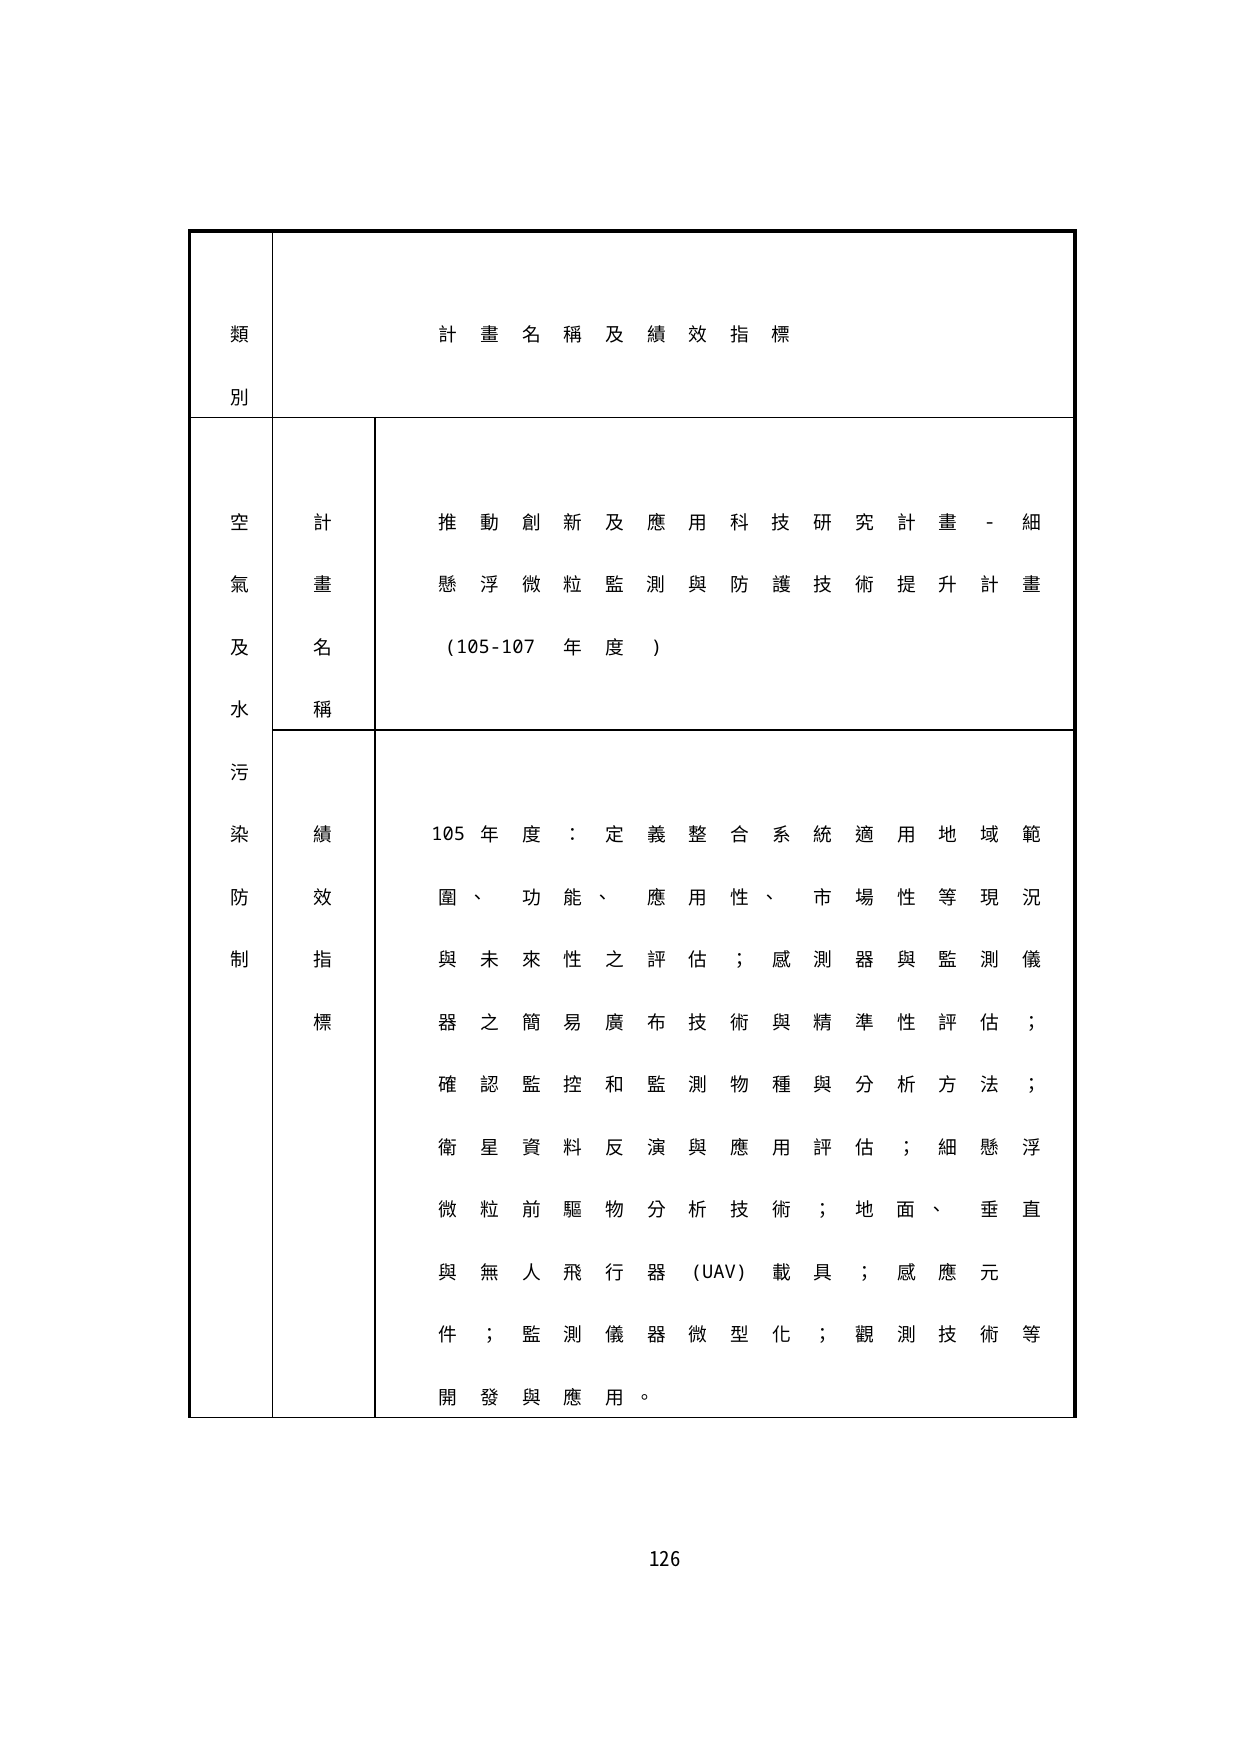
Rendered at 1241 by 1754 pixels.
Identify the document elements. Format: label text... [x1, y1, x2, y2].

table_cell 105年度：定義整合系統適用地域範圍、功能、應用性、市場性等現況與未來性之評估；感測器與監測儀器之簡易廣布技術與精準性評估；確認監控和監測物種與分析方法；衛星資料反演與應用評估；細懸浮微粒前驅物分析技術；地面、垂直與無人飛行器(UAV)載具；感應元件；監測儀器微型化；觀測技術等開發與應用。 [376, 731, 1073, 1417]
table_cell 計畫名稱 [273, 418, 374, 729]
table_cell 推動創新及應用科技研究計畫-細懸浮微粒監測與防護技術提升計畫(105-107年度) [376, 418, 1073, 729]
table_cell 空氣及水污染防制 [191, 418, 272, 1417]
table_header 計畫名稱及績效指標 [273, 233, 1073, 417]
table_header 類 別 [191, 233, 272, 417]
table_cell 績效指標 [273, 731, 374, 1417]
